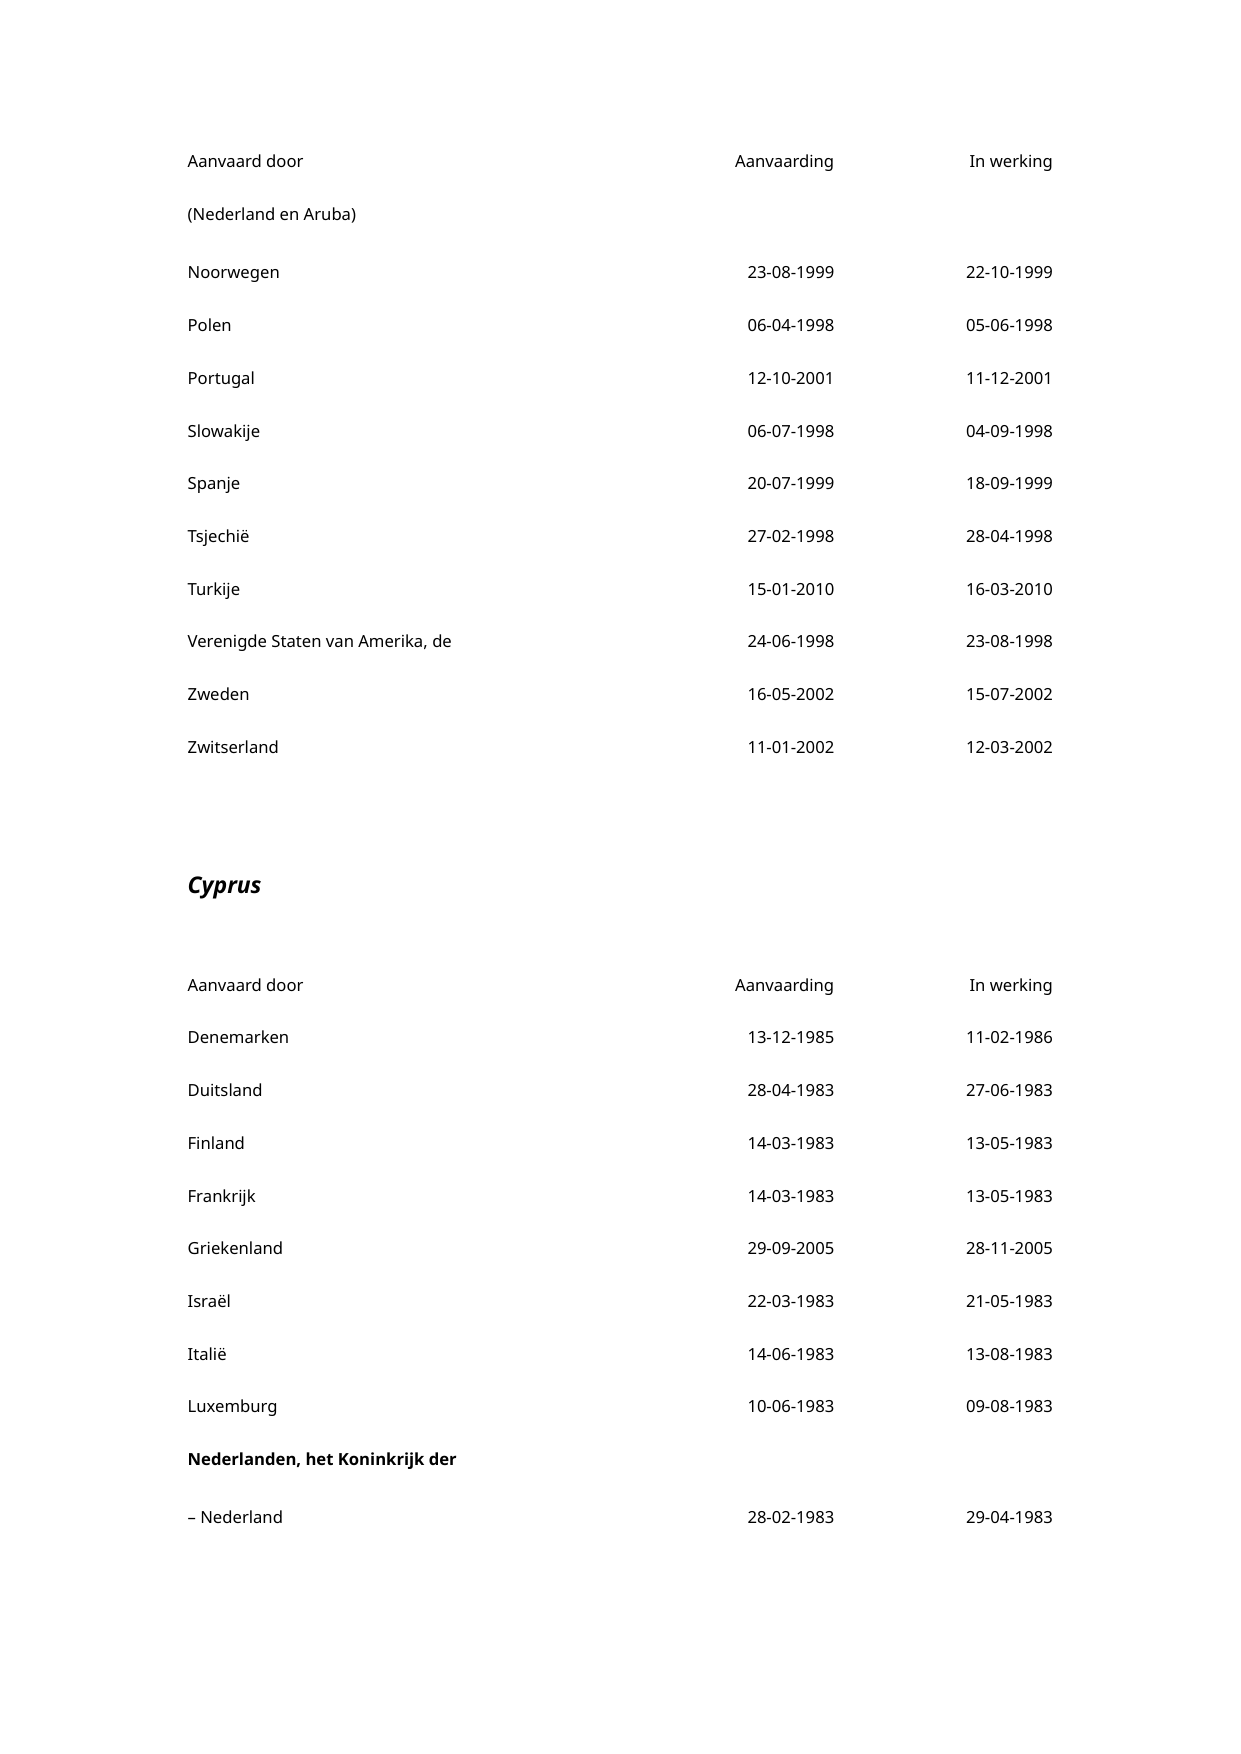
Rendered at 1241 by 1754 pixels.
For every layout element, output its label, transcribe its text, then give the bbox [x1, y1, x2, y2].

table_cell (Nederland en Aruba) [188, 203, 616, 261]
table_cell 05-06-1998 [834, 314, 1053, 367]
table_cell Polen [188, 314, 616, 367]
table_cell Tsjechië [188, 525, 616, 577]
table_cell 28-11-2005 [834, 1237, 1053, 1289]
table_cell Zweden [188, 683, 616, 736]
table_cell 29-04-1983 [834, 1506, 1053, 1559]
table_cell Zwitserland [188, 736, 616, 788]
table_cell 09-08-1983 [834, 1395, 1053, 1448]
table_cell Italië [188, 1342, 616, 1395]
subtitle Cyprus [187, 869, 1053, 900]
table_header Aanvaard door [188, 973, 616, 1026]
table_cell Griekenland [188, 1237, 616, 1289]
table_cell 14-03-1983 [616, 1131, 834, 1184]
table_cell 15-07-2002 [834, 683, 1053, 736]
table_cell 23-08-1999 [616, 261, 834, 314]
table_header Aanvaarding [616, 973, 834, 1026]
table_cell 28-04-1998 [834, 525, 1053, 577]
table_cell Israël [188, 1290, 616, 1342]
table_cell [616, 1448, 834, 1506]
table_cell 12-03-2002 [834, 736, 1053, 788]
table_cell Nederlanden, het Koninkrijk der [188, 1448, 616, 1506]
table_cell 27-02-1998 [616, 525, 834, 577]
table_cell 16-05-2002 [616, 683, 834, 736]
table_cell Luxemburg [188, 1395, 616, 1448]
table_cell 10-06-1983 [616, 1395, 834, 1448]
table_cell Duitsland [188, 1079, 616, 1131]
table_cell 14-03-1983 [616, 1184, 834, 1237]
table_cell Turkije [188, 578, 616, 630]
table_cell Finland [188, 1131, 616, 1184]
table_cell Verenigde Staten van Amerika, de [188, 630, 616, 683]
table_cell Slowakije [188, 419, 616, 472]
table_cell 04-09-1998 [834, 419, 1053, 472]
table_cell 15-01-2010 [616, 578, 834, 630]
table_cell 13-05-1983 [834, 1131, 1053, 1184]
table_cell 24-06-1998 [616, 630, 834, 683]
table_cell 22-03-1983 [616, 1290, 834, 1342]
table_cell 18-09-1999 [834, 472, 1053, 525]
table_cell 16-03-2010 [834, 578, 1053, 630]
table_cell 20-07-1999 [616, 472, 834, 525]
table_cell 06-07-1998 [616, 419, 834, 472]
table_header Aanvaarding [616, 150, 834, 203]
table_cell [616, 203, 834, 261]
table_cell [834, 203, 1053, 261]
table_cell 29-09-2005 [616, 1237, 834, 1289]
table_cell 14-06-1983 [616, 1342, 834, 1395]
table_cell Spanje [188, 472, 616, 525]
table_cell 23-08-1998 [834, 630, 1053, 683]
table_cell 13-05-1983 [834, 1184, 1053, 1237]
table_cell Noorwegen [188, 261, 616, 314]
table_cell 06-04-1998 [616, 314, 834, 367]
table_cell 11-12-2001 [834, 367, 1053, 419]
table_cell 28-02-1983 [616, 1506, 834, 1559]
table_cell 28-04-1983 [616, 1079, 834, 1131]
table_cell 13-12-1985 [616, 1026, 834, 1079]
table_cell 13-08-1983 [834, 1342, 1053, 1395]
table_cell – Nederland [188, 1506, 616, 1559]
table_cell Portugal [188, 367, 616, 419]
table_cell Denemarken [188, 1026, 616, 1079]
table_cell 27-06-1983 [834, 1079, 1053, 1131]
table_header In werking [834, 973, 1053, 1026]
table_cell [834, 1448, 1053, 1506]
table_cell Frankrijk [188, 1184, 616, 1237]
table_cell 22-10-1999 [834, 261, 1053, 314]
table_cell 11-02-1986 [834, 1026, 1053, 1079]
table_header In werking [834, 150, 1053, 203]
table_cell 11-01-2002 [616, 736, 834, 788]
table_cell 21-05-1983 [834, 1290, 1053, 1342]
table_header Aanvaard door [188, 150, 616, 203]
table_cell 12-10-2001 [616, 367, 834, 419]
